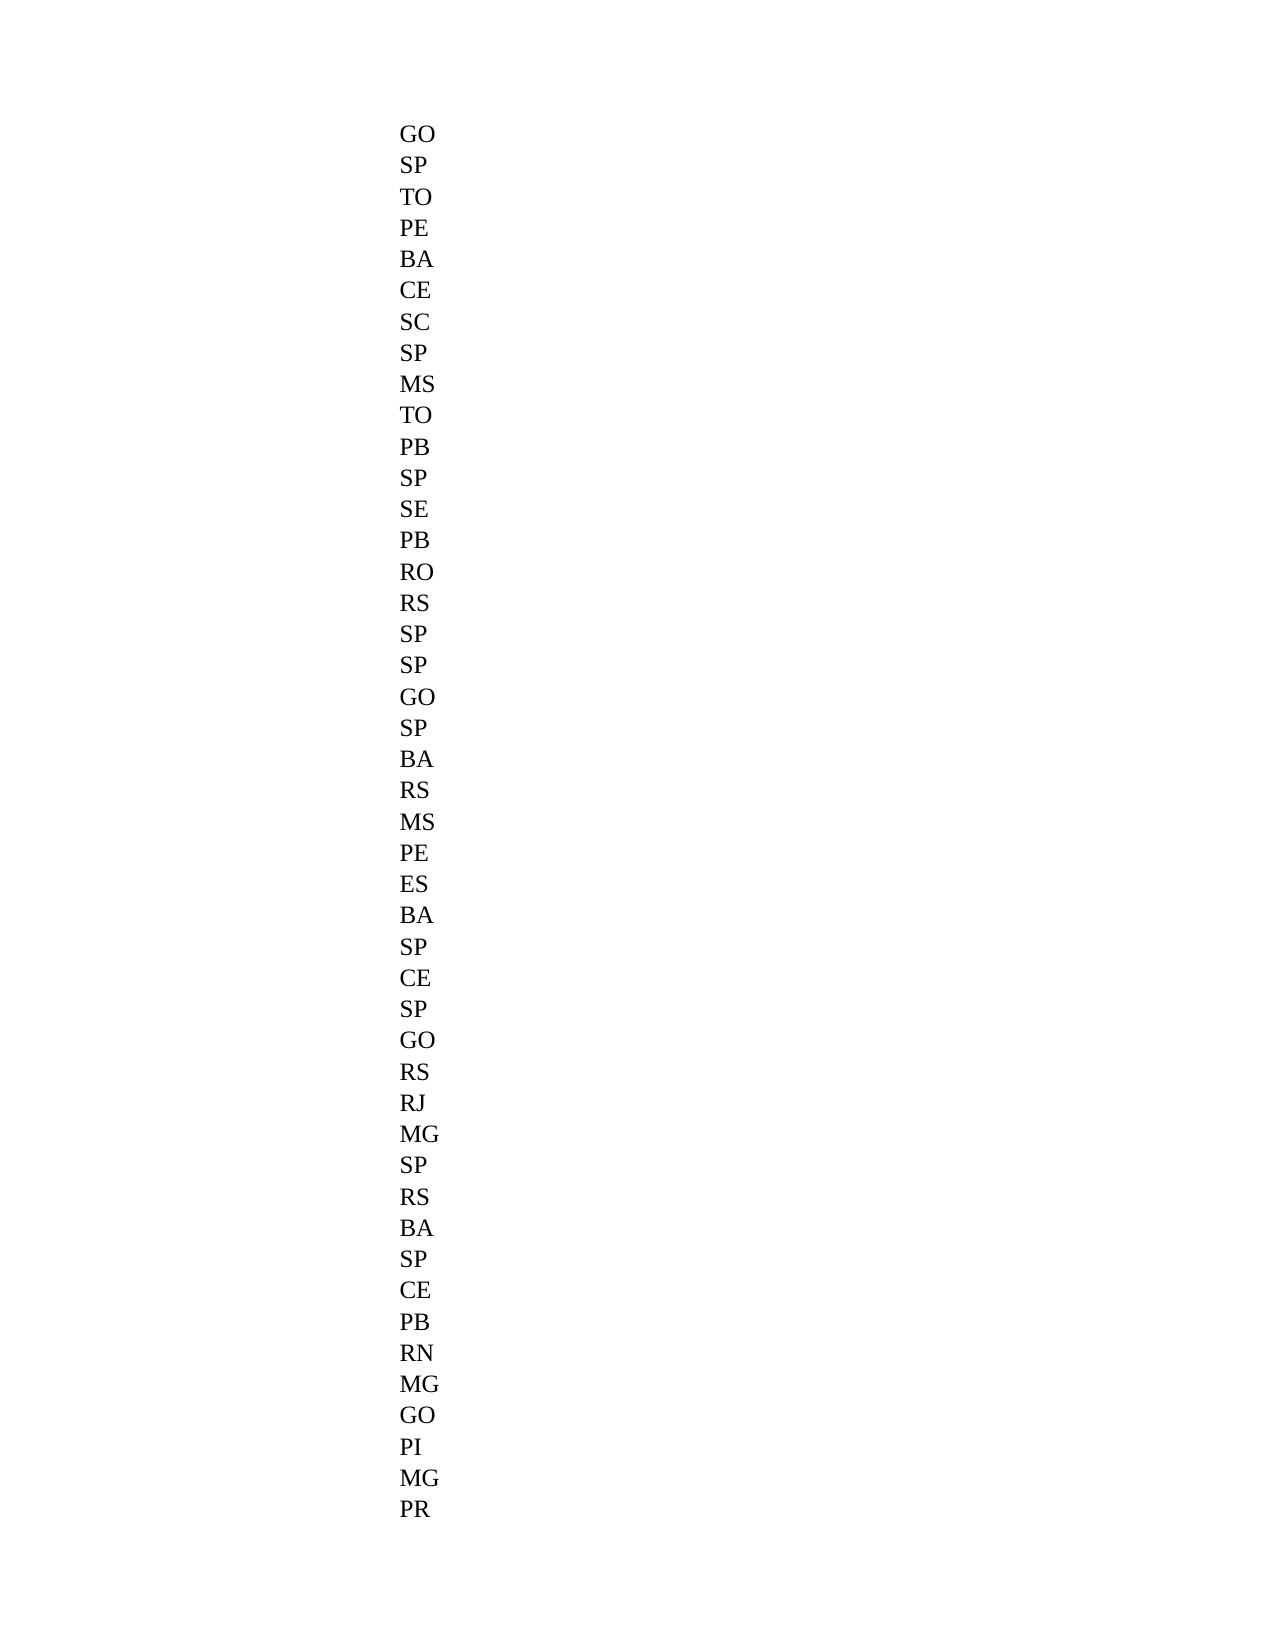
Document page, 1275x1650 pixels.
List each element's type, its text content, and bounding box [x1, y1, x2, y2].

table_cell PR [399, 1493, 446, 1524]
table_cell SC [399, 306, 446, 337]
table_cell SP [399, 462, 446, 493]
table_cell SP [399, 149, 446, 181]
table_cell [118, 1056, 399, 1087]
table_cell [118, 149, 399, 181]
table_cell [118, 1399, 399, 1431]
table_cell PE [399, 212, 446, 243]
table_cell [118, 587, 399, 618]
table_cell [118, 774, 399, 806]
table_cell RS [399, 1056, 446, 1087]
table_cell [118, 1431, 399, 1462]
table_cell [118, 337, 399, 368]
table_cell SP [399, 1149, 446, 1181]
table_cell BA [399, 899, 446, 931]
table_cell CE [399, 1274, 446, 1306]
table_cell MG [399, 1462, 446, 1493]
table_cell BA [399, 743, 446, 774]
table_cell RS [399, 587, 446, 618]
table_cell SP [399, 993, 446, 1024]
table_cell [118, 743, 399, 774]
table_cell [118, 1181, 399, 1212]
table_cell SP [399, 649, 446, 681]
table_cell GO [399, 118, 446, 149]
table_cell [118, 274, 399, 306]
table_cell RJ [399, 1087, 446, 1118]
table_cell [118, 899, 399, 931]
table_cell [118, 368, 399, 399]
table_cell [118, 462, 399, 493]
table_cell SP [399, 618, 446, 649]
table_cell [118, 1149, 399, 1181]
table_cell [118, 868, 399, 899]
table_cell [118, 556, 399, 587]
table_cell [118, 837, 399, 868]
table_cell [118, 1368, 399, 1399]
table_cell MS [399, 806, 446, 837]
table_cell ES [399, 868, 446, 899]
table_cell SP [399, 931, 446, 962]
table_cell MG [399, 1368, 446, 1399]
table_cell [118, 962, 399, 993]
table_cell RS [399, 774, 446, 806]
table_cell TO [399, 181, 446, 212]
table_cell [118, 431, 399, 462]
table_cell [118, 1118, 399, 1149]
table_cell BA [399, 243, 446, 274]
table_cell [118, 524, 399, 556]
table_cell [118, 1212, 399, 1243]
table_cell [118, 181, 399, 212]
table_cell CE [399, 274, 446, 306]
table_cell [118, 649, 399, 681]
table_cell GO [399, 681, 446, 712]
table_cell [118, 1274, 399, 1306]
table_cell PE [399, 837, 446, 868]
table_cell RN [399, 1337, 446, 1368]
table_cell MG [399, 1118, 446, 1149]
table_cell SP [399, 337, 446, 368]
table_cell [118, 212, 399, 243]
table_cell GO [399, 1399, 446, 1431]
table_cell PB [399, 524, 446, 556]
table_cell PB [399, 1306, 446, 1337]
table_cell [118, 306, 399, 337]
table_cell PI [399, 1431, 446, 1462]
table_cell BA [399, 1212, 446, 1243]
table_cell SP [399, 1243, 446, 1274]
table_cell [118, 806, 399, 837]
table_cell [118, 1462, 399, 1493]
table_cell [118, 399, 399, 431]
table_cell [118, 1024, 399, 1056]
table_cell PB [399, 431, 446, 462]
table_cell [118, 681, 399, 712]
table_cell SP [399, 712, 446, 743]
table_cell [118, 1337, 399, 1368]
table_cell [118, 618, 399, 649]
table_cell [118, 1243, 399, 1274]
table_cell [118, 118, 399, 149]
table_cell MS [399, 368, 446, 399]
table_cell [118, 993, 399, 1024]
table_cell TO [399, 399, 446, 431]
table_cell [118, 1087, 399, 1118]
table_cell [118, 493, 399, 524]
table_cell RS [399, 1181, 446, 1212]
table_cell [118, 931, 399, 962]
table_cell [118, 243, 399, 274]
table_cell [118, 712, 399, 743]
table_cell SE [399, 493, 446, 524]
table_cell [118, 1306, 399, 1337]
table_cell GO [399, 1024, 446, 1056]
table_cell CE [399, 962, 446, 993]
table_cell RO [399, 556, 446, 587]
table_cell [118, 1493, 399, 1524]
